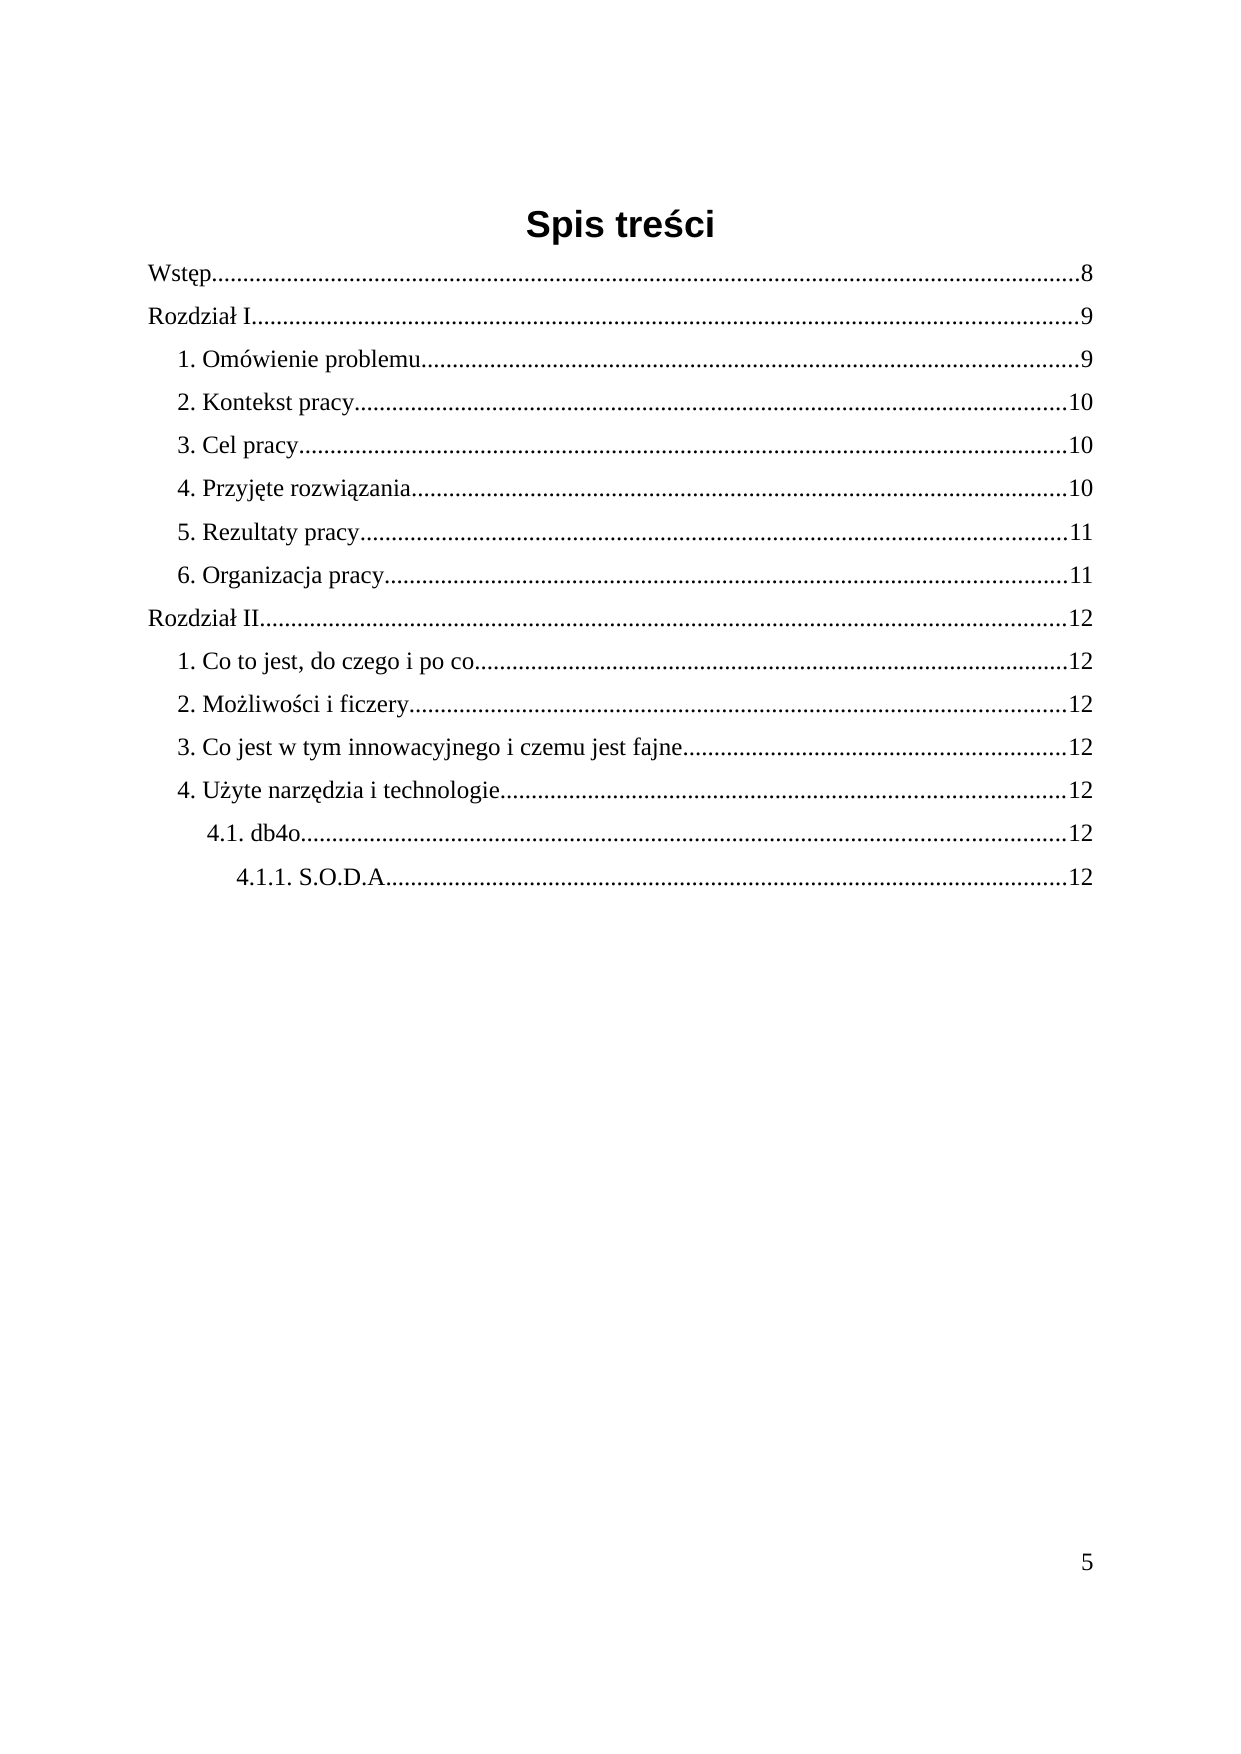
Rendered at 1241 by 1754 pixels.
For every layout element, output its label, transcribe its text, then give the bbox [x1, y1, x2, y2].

text 3. Cel pracy 10 [177, 430, 1093, 459]
text Rozdział II 12 [148, 603, 1093, 632]
text Rozdział I 9 [148, 301, 1093, 330]
text 4. Użyte narzędzia i technologie 12 [177, 775, 1093, 804]
text Wstęp 8 [148, 258, 1093, 287]
text 4.1. db4o 12 [207, 818, 1093, 847]
text 6. Organizacja pracy 11 [177, 560, 1093, 588]
text 1. Omówienie problemu 9 [177, 344, 1093, 373]
text 4.1.1. S.O.D.A. 12 [236, 862, 1093, 890]
text 2. Możliwości i ficzery 12 [177, 689, 1093, 718]
text 5. Rezultaty pracy 11 [177, 517, 1093, 545]
text 2. Kontekst pracy 10 [177, 387, 1093, 416]
subtitle Spis treści [148, 202, 1093, 245]
text 4. Przyjęte rozwiązania 10 [177, 473, 1093, 502]
text 1. Co to jest, do czego i po co 12 [177, 646, 1093, 675]
text 3. Co jest w tym innowacyjnego i czemu jest fajne 12 [177, 732, 1093, 761]
